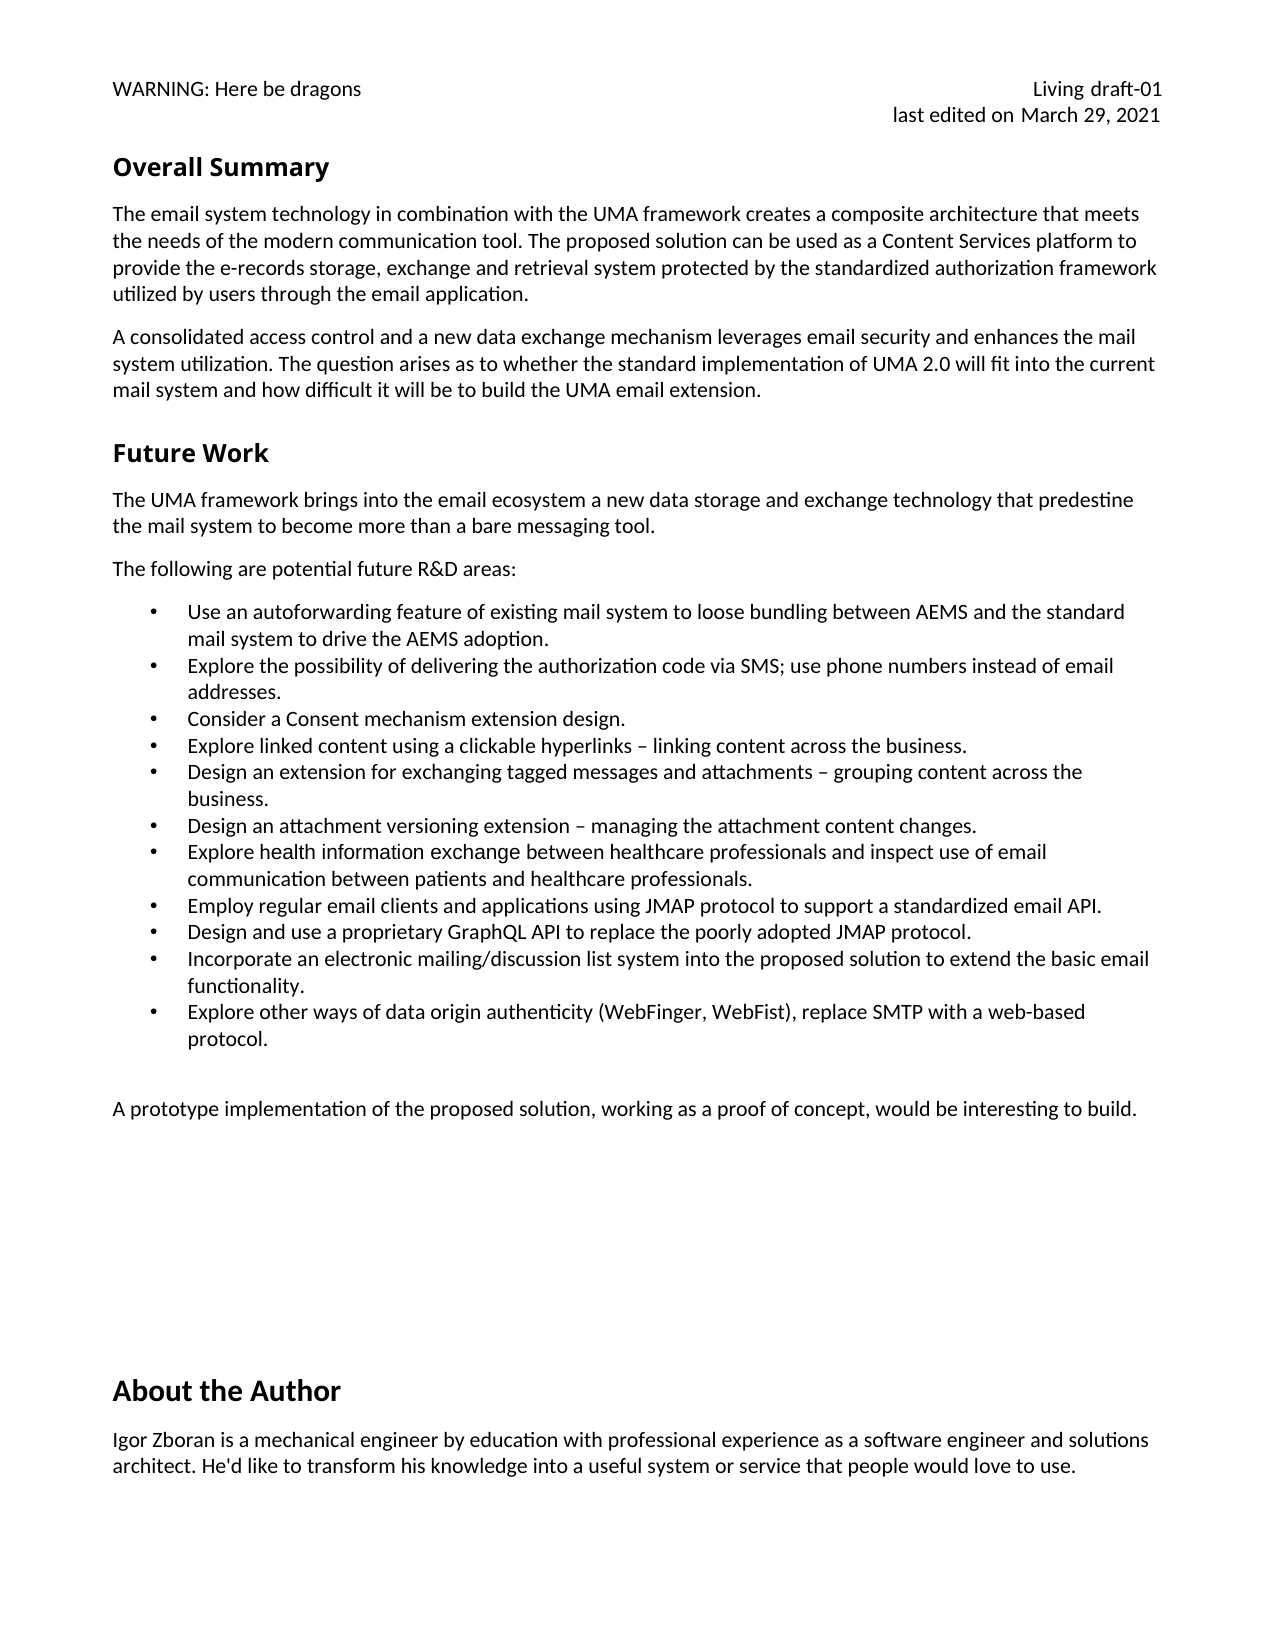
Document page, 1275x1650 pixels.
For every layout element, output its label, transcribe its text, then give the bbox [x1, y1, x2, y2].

text Future Work [112, 436, 1162, 470]
text A consolidated access control and a new data exchange mechanism leverages email security and enhances the mail system utilization. The question arises as to whether the standard implementation of UMA 2.0 will fit into the current mail system and how difficult it will be to build the UMA email extension. [112, 323, 1162, 403]
text The following are potential future R&D areas: [112, 556, 1162, 582]
text A prototype implementation of the proposed solution, working as a proof of concept, would be interesting to build. [112, 1095, 1162, 1121]
list Incorporate an electronic mailing/discussion list system into the proposed solution to extend the basic email functionality. [150, 945, 1162, 998]
list Consider a Consent mechanism extension design. [150, 705, 1162, 732]
list Use an autoforwarding feature of existing mail system to loose bundling between AEMS and the standard mail system to drive the AEMS adoption. [150, 598, 1162, 652]
list Design and use a proprietary GraphQL API to replace the poorly adopted JMAP protocol. [150, 918, 1162, 945]
list Explore other ways of data origin authenticity (WebFinger, WebFist), replace SMTP with a web-based protocol. [150, 998, 1162, 1052]
list Employ regular email clients and applications using JMAP protocol to support a standardized email API. [150, 892, 1162, 918]
text About the Author [112, 1371, 1162, 1409]
text Overall Summary [112, 150, 1162, 184]
text The UMA framework brings into the email ecosystem a new data storage and exchange technology that predestine the mail system to become more than a bare messaging tool. [112, 486, 1162, 539]
list Design an attachment versioning extension – managing the attachment content changes. [150, 812, 1162, 838]
list Explore health information exchange between healthcare professionals and inspect use of email communication between patients and healthcare professionals. [150, 838, 1162, 892]
text The email system technology in combination with the UMA framework creates a composite architecture that meets the needs of the modern communication tool. The proposed solution can be used as a Content Services platform to provide the e-records storage, exchange and retrieval system protected by the standardized authorization framework utilized by users through the email application. [112, 200, 1162, 307]
text Igor Zboran is a mechanical engineer by education with professional experience as a software engineer and solutions architect. He'd like to transform his knowledge into a useful system or service that people would love to use. [112, 1426, 1162, 1479]
list Design an extension for exchanging tagged messages and attachments – grouping content across the business. [150, 758, 1162, 812]
list Explore linked content using a clickable hyperlinks – linking content across the business. [150, 732, 1162, 758]
list Explore the possibility of delivering the authorization code via SMS; use phone numbers instead of email addresses. [150, 652, 1162, 705]
